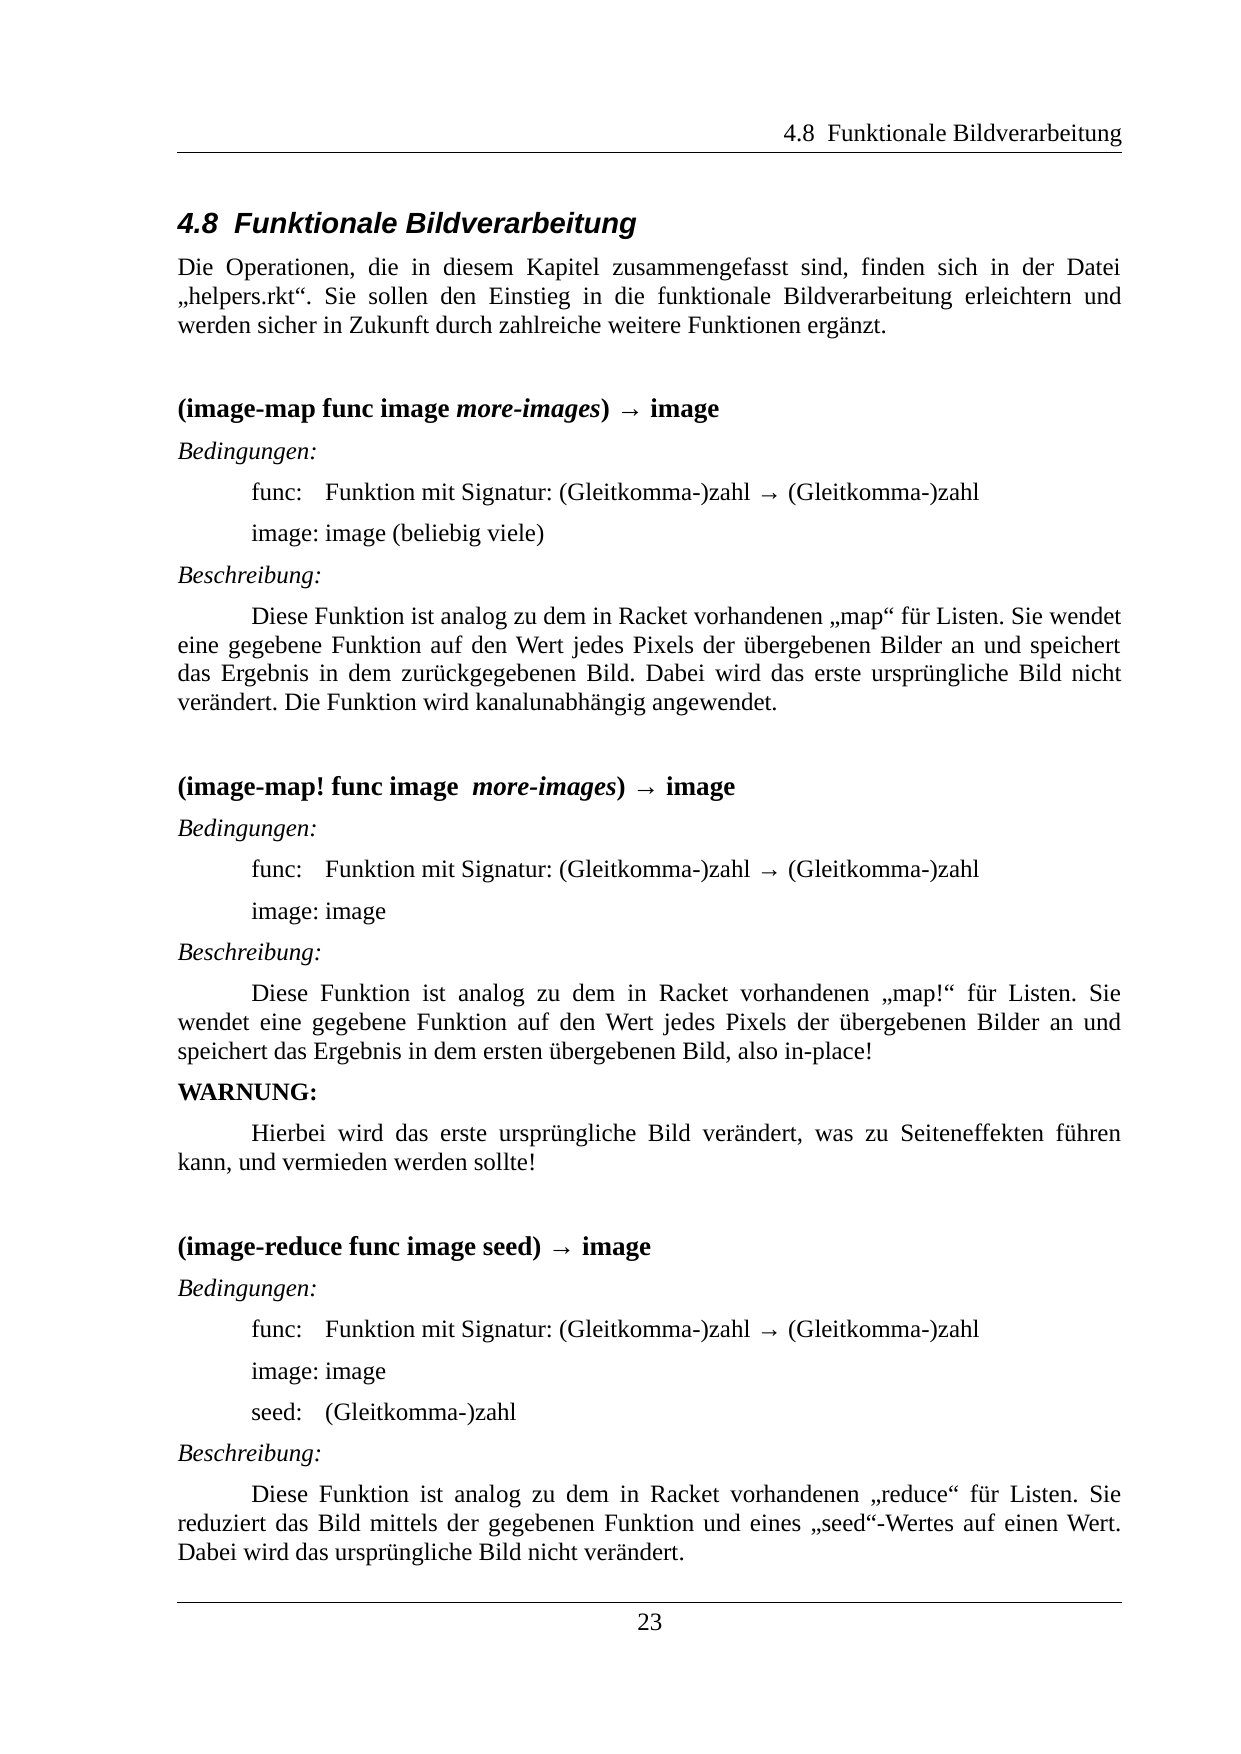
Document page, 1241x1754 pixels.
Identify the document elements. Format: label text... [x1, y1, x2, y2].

text func: Funktion mit Signatur: (Gleitkomma-)zahl → (Gleitkomma-)zahl [177, 477, 1122, 506]
text (image-map! func image more-images) → image [177, 770, 1122, 801]
text Beschreibung: [177, 1438, 1122, 1467]
text Beschreibung: [177, 937, 1122, 966]
text WARNUNG: [177, 1077, 1122, 1106]
text Bedingungen: [177, 813, 1122, 842]
text image: image [177, 1356, 1122, 1384]
subtitle 4.8 Funktionale Bildverarbeitung [177, 206, 1122, 240]
text Diese Funktion ist analog zu dem in Racket vorhandenen „reduce“ für Listen. Sie reduziert das Bild mittels der gegebenen Funktion und eines „seed“-Wertes auf einen Wert. Dabei wird das ursprüngliche Bild nicht verändert. [177, 1479, 1122, 1566]
text seed: (Gleitkomma-)zahl [177, 1397, 1122, 1426]
text Diese Funktion ist analog zu dem in Racket vorhandenen „map“ für Listen. Sie wendet eine gegebene Funktion auf den Wert jedes Pixels der übergebenen Bilder an und speichert das Ergebnis in dem zurückgegebenen Bild. Dabei wird das erste ursprüngliche Bild nicht verändert. Die Funktion wird kanalunabhängig angewendet. [177, 601, 1122, 716]
text (image-reduce func image seed) → image [177, 1229, 1122, 1261]
text image: image [177, 896, 1122, 924]
text Diese Funktion ist analog zu dem in Racket vorhandenen „map!“ für Listen. Sie wendet eine gegebene Funktion auf den Wert jedes Pixels der übergebenen Bilder an und speichert das Ergebnis in dem ersten übergebenen Bild, also in-place! [177, 978, 1122, 1064]
text image: image (beliebig viele) [177, 518, 1122, 547]
text func: Funktion mit Signatur: (Gleitkomma-)zahl → (Gleitkomma-)zahl [177, 1314, 1122, 1343]
text Beschreibung: [177, 560, 1122, 588]
text Bedingungen: [177, 1273, 1122, 1302]
text Die Operationen, die in diesem Kapitel zusammengefasst sind, finden sich in der Datei „helpers.rkt“. Sie sollen den Einstieg in die funktionale Bildverarbeitung erleichtern und werden sicher in Zukunft durch zahlreiche weitere Funktionen ergänzt. [177, 252, 1122, 338]
text func: Funktion mit Signatur: (Gleitkomma-)zahl → (Gleitkomma-)zahl [177, 854, 1122, 883]
text (image-map func image more-images) → image [177, 392, 1122, 423]
text Hierbei wird das erste ursprüngliche Bild verändert, was zu Seiteneffekten führen kann, und vermieden werden sollte! [177, 1118, 1122, 1176]
text Bedingungen: [177, 436, 1122, 465]
